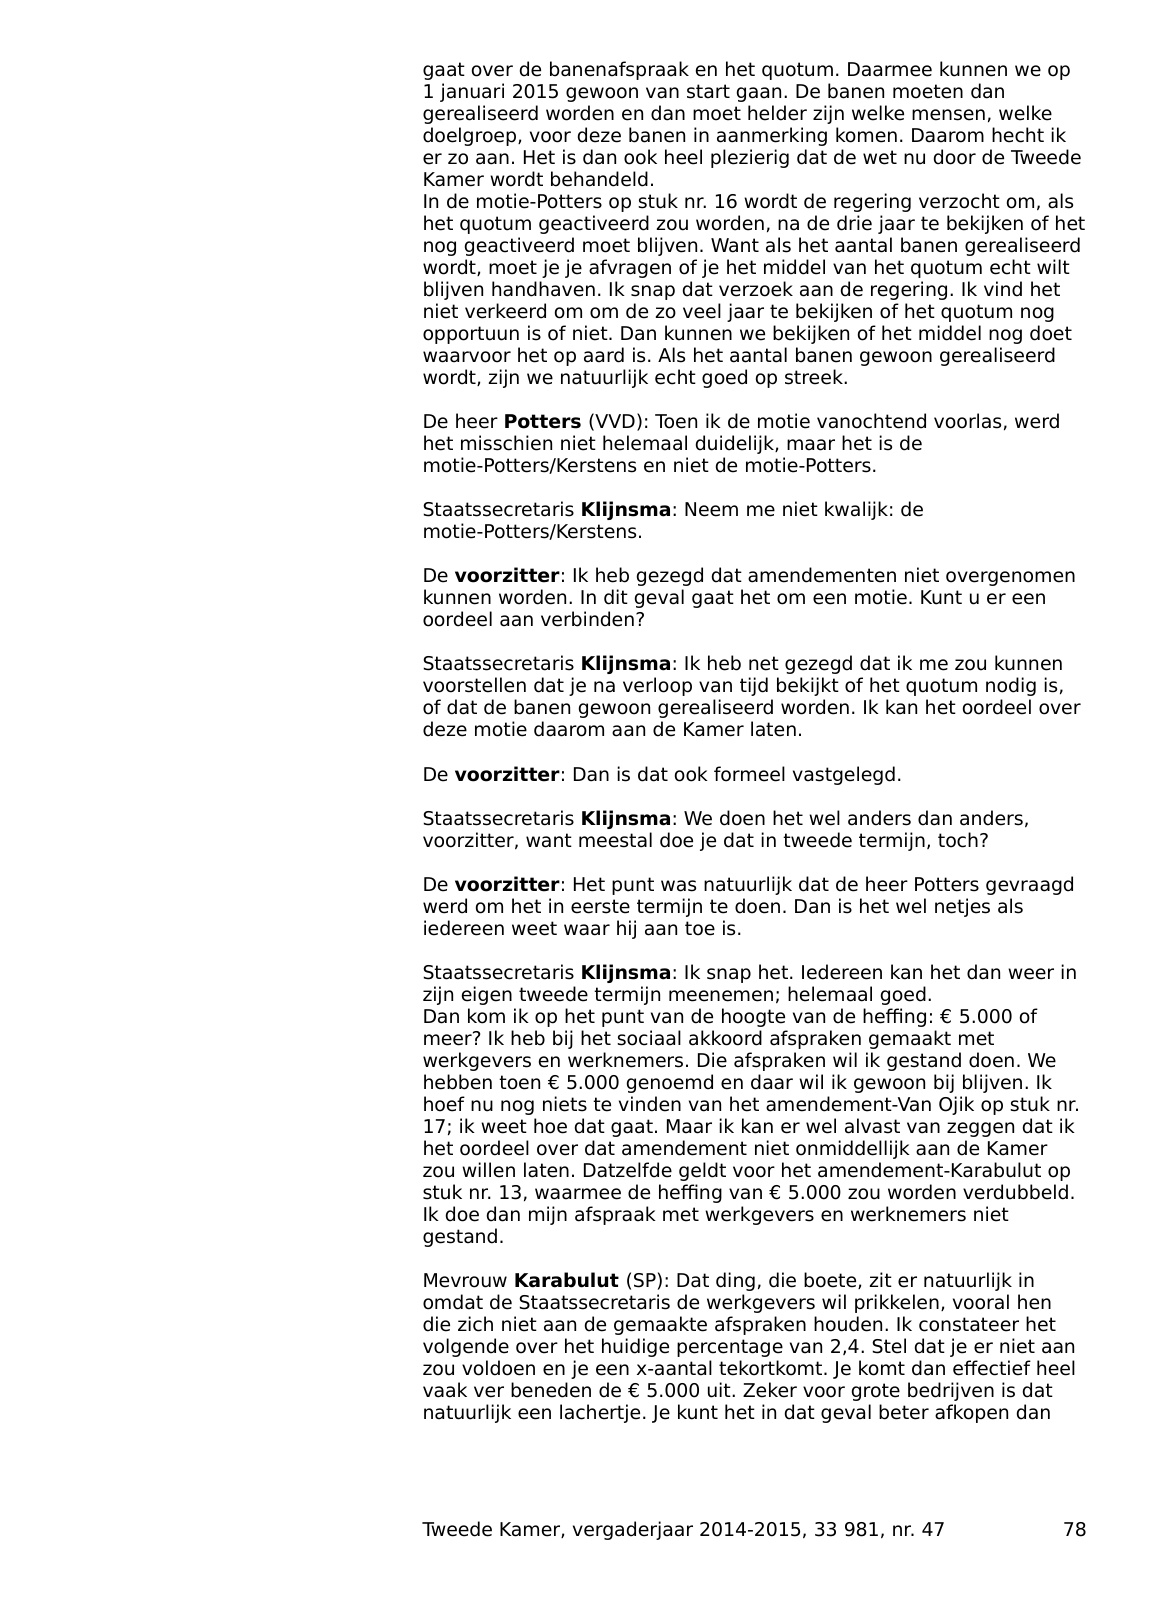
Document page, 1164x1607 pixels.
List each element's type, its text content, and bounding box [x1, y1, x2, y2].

text De voorzitter: Ik heb gezegd dat amendementen niet overgenomen kunnen worden. In dit geval gaat het om een motie. Kunt u er een oordeel aan verbinden? [422, 565, 1087, 631]
text Mevrouw Karabulut (SP): Dat ding, die boete, zit er natuurlijk in omdat de Staatssecretaris de werkgevers wil prikkelen, vooral hen die zich niet aan de gemaakte afspraken houden. Ik constateer het volgende over het huidige percentage van 2,4. Stel dat je er niet aan zou voldoen en je een x-aantal tekortkomt. Je komt dan effectief heel vaak ver beneden de € 5.000 uit. Zeker voor grote bedrijven is dat natuurlijk een lachertje. Je kunt het in dat geval beter afkopen dan [422, 1270, 1087, 1424]
text Staatssecretaris Klijnsma: Ik snap het. Iedereen kan het dan weer in zijn eigen tweede termijn meenemen; helemaal goed. [422, 962, 1087, 1006]
text Staatssecretaris Klijnsma: Neem me niet kwalijk: de motie-Potters/Kerstens. [422, 499, 1087, 543]
text Staatssecretaris Klijnsma: Ik heb net gezegd dat ik me zou kunnen voorstellen dat je na verloop van tijd bekijkt of het quotum nodig is, of dat de banen gewoon gerealiseerd worden. Ik kan het oordeel over deze motie daarom aan de Kamer laten. [422, 653, 1087, 741]
text De voorzitter: Dan is dat ook formeel vastgelegd. [422, 763, 1087, 785]
text gaat over de banenafspraak en het quotum. Daarmee kunnen we op 1 januari 2015 gewoon van start gaan. De banen moeten dan gerealiseerd worden en dan moet helder zijn welke mensen, welke doelgroep, voor deze banen in aanmerking komen. Daarom hecht ik er zo aan. Het is dan ook heel plezierig dat de wet nu door de Tweede Kamer wordt behandeld. [422, 59, 1087, 191]
text In de motie-Potters op stuk nr. 16 wordt de regering verzocht om, als het quotum geactiveerd zou worden, na de drie jaar te bekijken of het nog geactiveerd moet blijven. Want als het aantal banen gerealiseerd wordt, moet je je afvragen of je het middel van het quotum echt wilt blijven handhaven. Ik snap dat verzoek aan de regering. Ik vind het niet verkeerd om om de zo veel jaar te bekijken of het quotum nog opportuun is of niet. Dan kunnen we bekijken of het middel nog doet waarvoor het op aard is. Als het aantal banen gewoon gerealiseerd wordt, zijn we natuurlijk echt goed op streek. [422, 191, 1087, 389]
text Staatssecretaris Klijnsma: We doen het wel anders dan anders, voorzitter, want meestal doe je dat in tweede termijn, toch? [422, 808, 1087, 852]
text De voorzitter: Het punt was natuurlijk dat de heer Potters gevraagd werd om het in eerste termijn te doen. Dan is het wel netjes als iedereen weet waar hij aan toe is. [422, 874, 1087, 940]
text De heer Potters (VVD): Toen ik de motie vanochtend voorlas, werd het misschien niet helemaal duidelijk, maar het is de motie-Potters/Kerstens en niet de motie-Potters. [422, 411, 1087, 477]
text Dan kom ik op het punt van de hoogte van de heffing: € 5.000 of meer? Ik heb bij het sociaal akkoord afspraken gemaakt met werkgevers en werknemers. Die afspraken wil ik gestand doen. We hebben toen € 5.000 genoemd en daar wil ik gewoon bij blijven. Ik hoef nu nog niets te vinden van het amendement-Van Ojik op stuk nr. 17; ik weet hoe dat gaat. Maar ik kan er wel alvast van zeggen dat ik het oordeel over dat amendement niet onmiddellijk aan de Kamer zou willen laten. Datzelfde geldt voor het amendement-Karabulut op stuk nr. 13, waarmee de heffing van € 5.000 zou worden verdubbeld. Ik doe dan mijn afspraak met werkgevers en werknemers niet gestand. [422, 1006, 1087, 1248]
